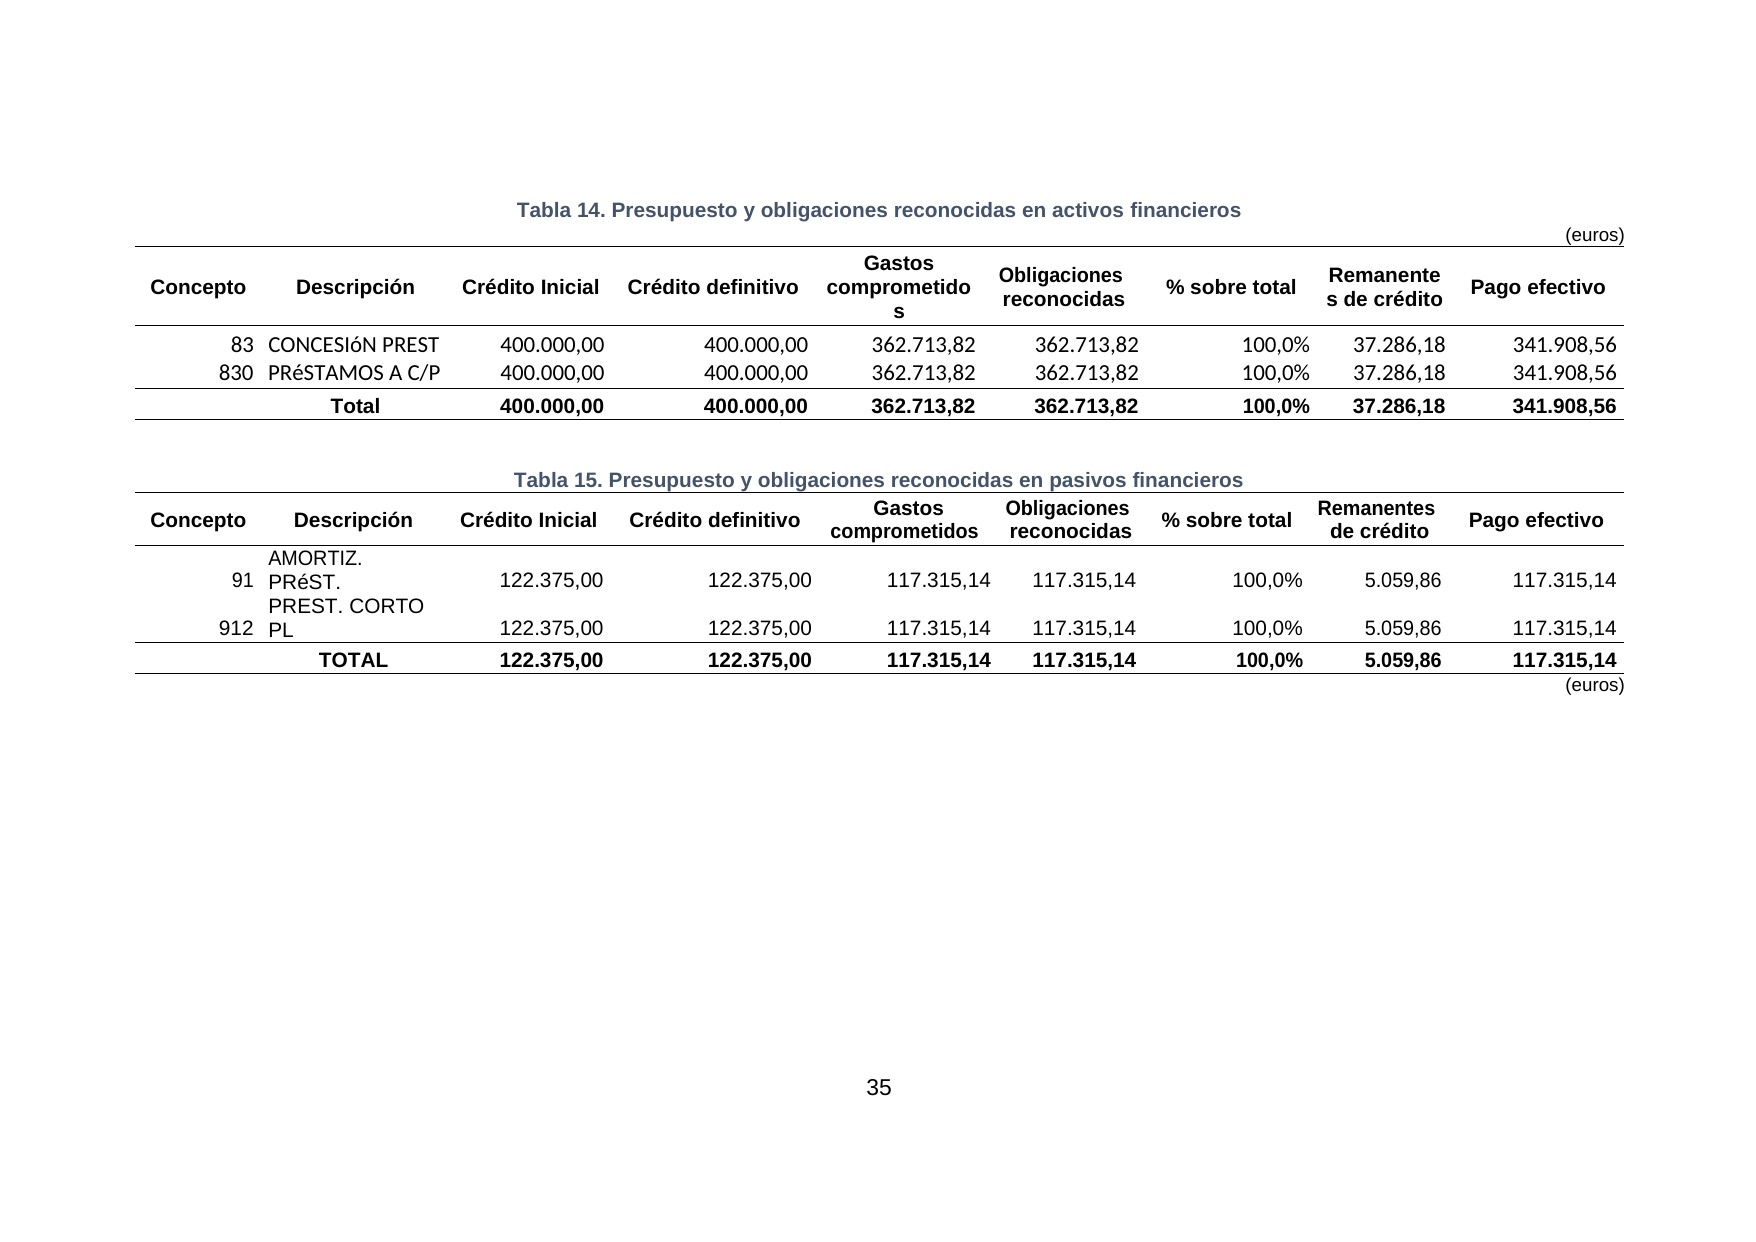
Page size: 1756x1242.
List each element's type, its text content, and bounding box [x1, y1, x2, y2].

table_cell PREST. CORTO PL [261, 594, 442, 642]
table_cell 122.375,00 [442, 643, 616, 673]
table_cell 400.000,00 [616, 360, 817, 388]
table_cell 122.375,00 [442, 594, 616, 642]
table_cell 117.315,14 [1455, 643, 1623, 673]
table_cell 341.908,56 [1458, 389, 1624, 419]
text (euros) [123, 674, 1624, 696]
table_cell 912 [135, 594, 261, 642]
table_cell 100,0% [1152, 326, 1318, 360]
table_header Pago efectivo [1455, 493, 1623, 545]
table_header Remanente s de crédito [1318, 247, 1458, 325]
table_cell 5.059,86 [1310, 594, 1455, 642]
table_cell 122.375,00 [616, 546, 821, 594]
table_cell 830 [135, 360, 261, 388]
table_cell 5.059,86 [1310, 546, 1455, 594]
table_cell CONCESIóN PREST [261, 326, 451, 360]
table_cell 362.713,82 [817, 360, 987, 388]
table_header Crédito definitivo [616, 493, 821, 545]
table_cell 362.713,82 [987, 360, 1152, 388]
text (euros) [1245, 224, 1624, 246]
table_cell Total [261, 389, 451, 419]
table_cell 37.286,18 [1318, 326, 1458, 360]
table_cell 83 [135, 326, 261, 360]
table_cell 362.713,82 [987, 389, 1152, 419]
text Tabla 14. Presupuesto y obligaciones reconocidas en activos financieros [517, 198, 1241, 222]
table_cell 5.059,86 [1310, 643, 1455, 673]
text Tabla 15. Presupuesto y obligaciones reconocidas en pasivos financieros [514, 468, 1682, 492]
table_cell 362.713,82 [817, 326, 987, 360]
table_header Obligaciones reconocidas [998, 493, 1148, 545]
table_header Gastos comprometidos [821, 493, 998, 545]
table_header Remanentes de crédito [1310, 493, 1455, 545]
table_header Descripción [261, 493, 442, 545]
table_header Pago efectivo [1458, 247, 1624, 325]
table_cell 117.315,14 [1455, 546, 1623, 594]
table_cell 117.315,14 [821, 594, 998, 642]
table_cell 100,0% [1149, 643, 1310, 673]
table_cell 400.000,00 [451, 326, 616, 360]
table_header Gastos comprometido s [817, 247, 987, 325]
table_cell 362.713,82 [817, 389, 987, 419]
table_cell 341.908,56 [1458, 326, 1624, 360]
table_cell 122.375,00 [442, 546, 616, 594]
table_header Concepto [135, 493, 261, 545]
table_cell 400.000,00 [451, 389, 616, 419]
table_cell 100,0% [1152, 360, 1318, 388]
table_header Crédito Inicial [442, 493, 616, 545]
table_cell 341.908,56 [1458, 360, 1624, 388]
table_cell 117.315,14 [998, 643, 1148, 673]
table_cell PRéSTAMOS A C/P [261, 360, 451, 388]
table_cell 117.315,14 [998, 594, 1148, 642]
table_cell 400.000,00 [616, 389, 817, 419]
table_header Concepto [135, 247, 261, 325]
table_cell AMORTIZ. PRéST. [261, 546, 442, 594]
table_cell [135, 389, 261, 419]
table_cell 122.375,00 [616, 594, 821, 642]
table_cell 400.000,00 [451, 360, 616, 388]
table_header % sobre total [1152, 247, 1318, 325]
table_cell 117.315,14 [1455, 594, 1623, 642]
table_cell TOTAL [261, 643, 442, 673]
table_cell 100,0% [1152, 389, 1318, 419]
table_header Descripción [261, 247, 451, 325]
table_cell 122.375,00 [616, 643, 821, 673]
table_header Crédito Inicial [451, 247, 616, 325]
table_cell 362.713,82 [987, 326, 1152, 360]
table_cell 117.315,14 [821, 546, 998, 594]
table_cell 117.315,14 [998, 546, 1148, 594]
table_cell 400.000,00 [616, 326, 817, 360]
table_cell [135, 643, 261, 673]
table_cell 91 [135, 546, 261, 594]
table_header Crédito definitivo [616, 247, 817, 325]
table_cell 100,0% [1149, 594, 1310, 642]
table_cell 100,0% [1149, 546, 1310, 594]
table_header % sobre total [1149, 493, 1310, 545]
table_header Obligaciones reconocidas [987, 247, 1152, 325]
table_cell 37.286,18 [1318, 389, 1458, 419]
table_cell 117.315,14 [821, 643, 998, 673]
table_cell 37.286,18 [1318, 360, 1458, 388]
